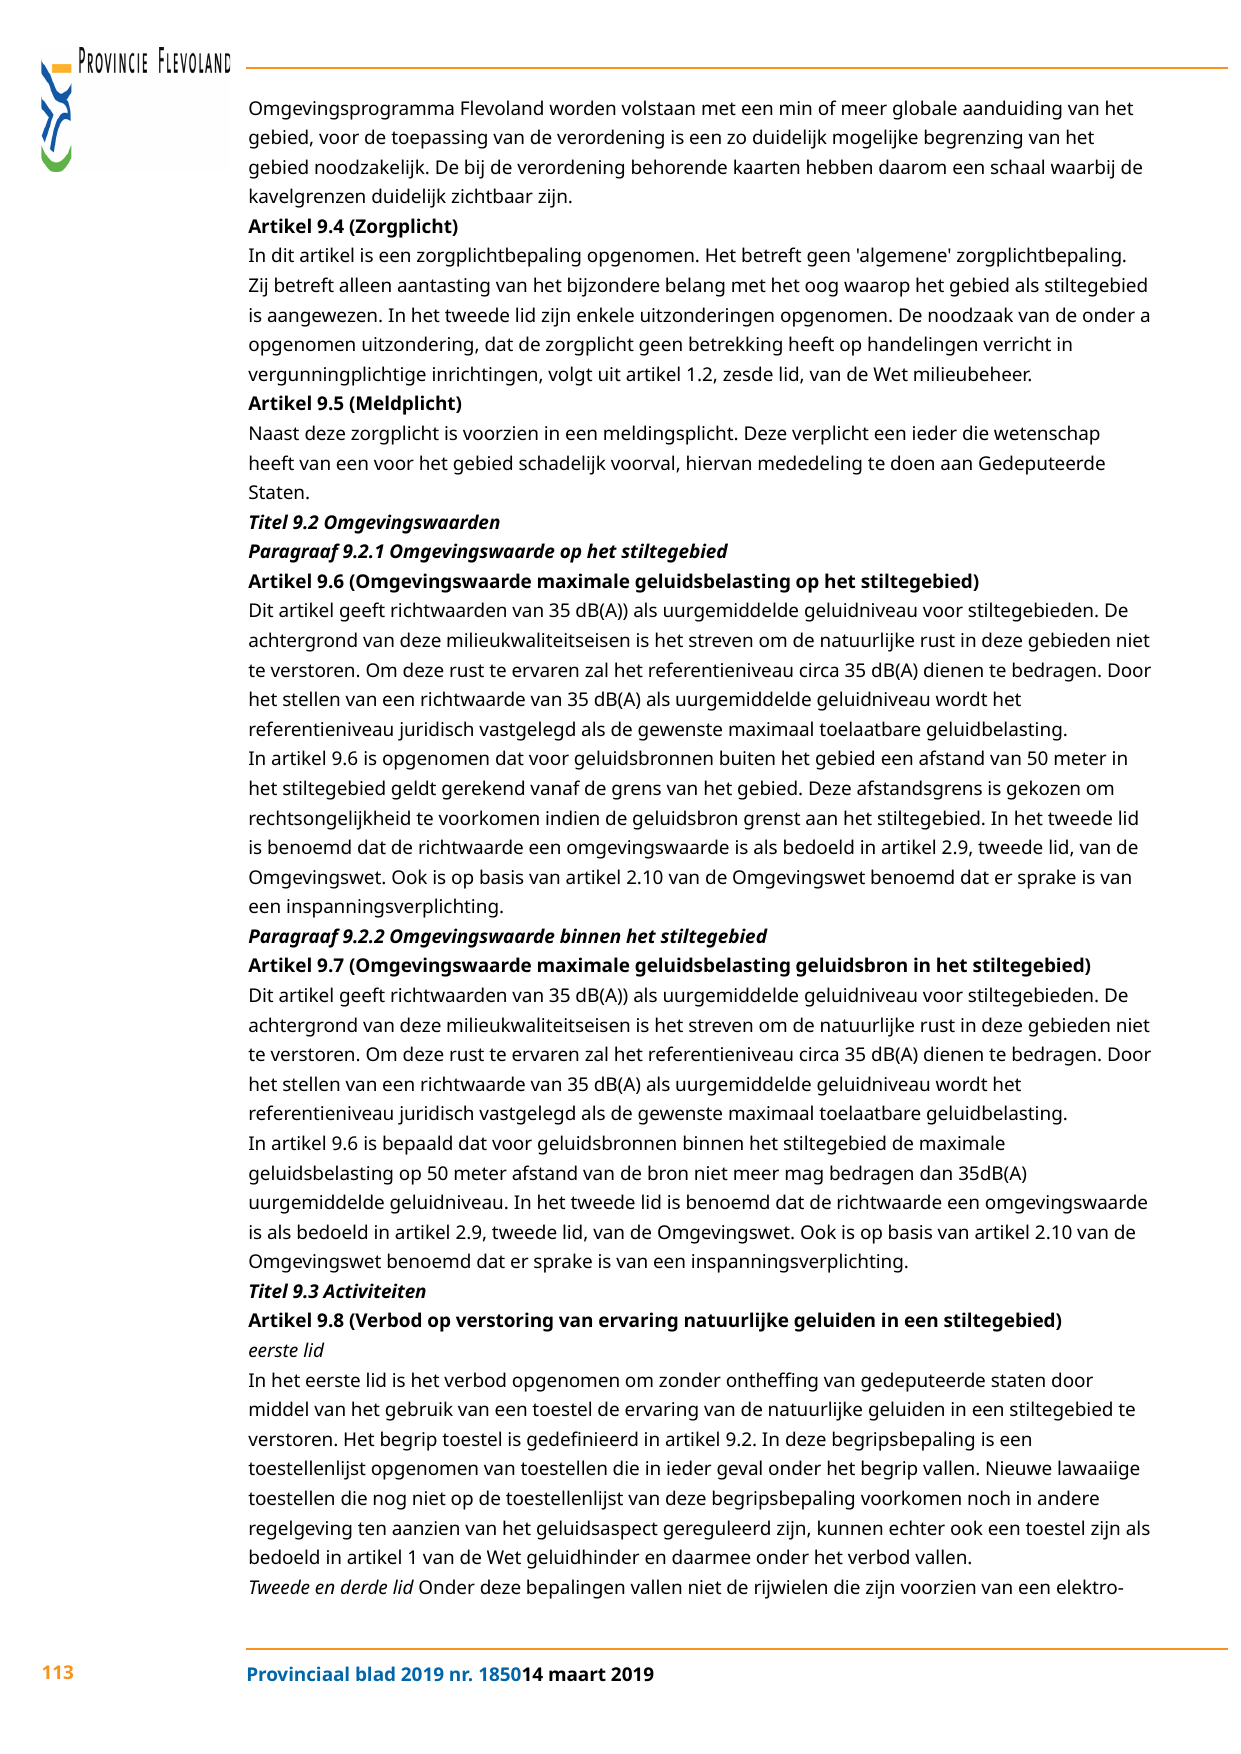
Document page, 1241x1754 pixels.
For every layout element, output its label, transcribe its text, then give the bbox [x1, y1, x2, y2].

text Dit artikel geeft richtwaarden van 35 dB(A)) als uurgemiddelde geluidniveau voor stiltegebieden. De achtergrond van deze milieukwaliteitseisen is het streven om de natuurlijke rust in deze gebieden niet te verstoren. Om deze rust te ervaren zal het referentieniveau circa 35 dB(A) dienen te bedragen. Door het stellen van een richtwaarde van 35 dB(A) als uurgemiddelde geluidniveau wordt het referentieniveau juridisch vastgelegd als de gewenste maximaal toelaatbare geluidbelasting. [248, 598, 1152, 742]
text Dit artikel geeft richtwaarden van 35 dB(A)) als uurgemiddelde geluidniveau voor stiltegebieden. De achtergrond van deze milieukwaliteitseisen is het streven om de natuurlijke rust in deze gebieden niet te verstoren. Om deze rust te ervaren zal het referentieniveau circa 35 dB(A) dienen te bedragen. Door het stellen van een richtwaarde van 35 dB(A) als uurgemiddelde geluidniveau wordt het referentieniveau juridisch vastgelegd als de gewenste maximaal toelaatbare geluidbelasting. [248, 982, 1152, 1126]
text Artikel 9.8 (Verbod op verstoring van ervaring natuurlijke geluiden in een stiltegebied) [248, 1308, 1152, 1333]
text eerste lid [248, 1337, 1152, 1363]
picture [41, 47, 231, 172]
text Artikel 9.6 (Omgevingswaarde maximale geluidsbelasting op het stiltegebied) [248, 568, 1152, 594]
text Omgevingsprogramma Flevoland worden volstaan met een min of meer globale aanduiding van het gebied, voor de toepassing van de verordening is een zo duidelijk mogelijke begrenzing van het gebied noodzakelijk. De bij de verordening behorende kaarten hebben daarom een schaal waarbij de kavelgrenzen duidelijk zichtbaar zijn. [248, 95, 1152, 209]
text In het eerste lid is het verbod opgenomen om zonder ontheffing van gedeputeerde staten door middel van het gebruik van een toestel de ervaring van de natuurlijke geluiden in een stiltegebied te verstoren. Het begrip toestel is gedefinieerd in artikel 9.2. In deze begripsbepaling is een toestellenlijst opgenomen van toestellen die in ieder geval onder het begrip vallen. Nieuwe lawaaiige toestellen die nog niet op de toestellenlijst van deze begripsbepaling voorkomen noch in andere regelgeving ten aanzien van het geluidsaspect gereguleerd zijn, kunnen echter ook een toestel zijn als bedoeld in artikel 1 van de Wet geluidhinder en daarmee onder het verbod vallen. [248, 1367, 1152, 1570]
text Paragraaf 9.2.1 Omgevingswaarde op het stiltegebied [248, 538, 1152, 564]
text Titel 9.2 Omgevingswaarden [248, 509, 1152, 535]
text Tweede en derde lid Onder deze bepalingen vallen niet de rijwielen die zijn voorzien van een elektro- [248, 1574, 1152, 1600]
text Artikel 9.4 (Zorgplicht) [248, 213, 1152, 239]
text In artikel 9.6 is opgenomen dat voor geluidsbronnen buiten het gebied een afstand van 50 meter in het stiltegebied geldt gerekend vanaf de grens van het gebied. Deze afstandsgrens is gekozen om rechtsongelijkheid te voorkomen indien de geluidsbron grenst aan het stiltegebied. In het tweede lid is benoemd dat de richtwaarde een omgevingswaarde is als bedoeld in artikel 2.9, tweede lid, van de Omgevingswet. Ook is op basis van artikel 2.10 van de Omgevingswet benoemd dat er sprake is van een inspanningsverplichting. [248, 746, 1152, 919]
text Naast deze zorgplicht is voorzien in een meldingsplicht. Deze verplicht een ieder die wetenschap heeft van een voor het gebied schadelijk voorval, hiervan mededeling te doen aan Gedeputeerde Staten. [248, 420, 1152, 505]
text In artikel 9.6 is bepaald dat voor geluidsbronnen binnen het stiltegebied de maximale geluidsbelasting op 50 meter afstand van de bron niet meer mag bedragen dan 35dB(A) uurgemiddelde geluidniveau. In het tweede lid is benoemd dat de richtwaarde een omgevingswaarde is als bedoeld in artikel 2.9, tweede lid, van de Omgevingswet. Ook is op basis van artikel 2.10 van de Omgevingswet benoemd dat er sprake is van een inspanningsverplichting. [248, 1130, 1152, 1274]
text In dit artikel is een zorgplichtbepaling opgenomen. Het betreft geen 'algemene' zorgplichtbepaling. Zij betreft alleen aantasting van het bijzondere belang met het oog waarop het gebied als stiltegebied is aangewezen. In het tweede lid zijn enkele uitzonderingen opgenomen. De noodzaak van de onder a opgenomen uitzondering, dat de zorgplicht geen betrekking heeft op handelingen verricht in vergunningplichtige inrichtingen, volgt uit artikel 1.2, zesde lid, van de Wet milieubeheer. [248, 243, 1152, 387]
text Artikel 9.5 (Meldplicht) [248, 391, 1152, 416]
text Titel 9.3 Activiteiten [248, 1278, 1152, 1304]
text Paragraaf 9.2.2 Omgevingswaarde binnen het stiltegebied [248, 923, 1152, 949]
text Artikel 9.7 (Omgevingswaarde maximale geluidsbelasting geluidsbron in het stiltegebied) [248, 953, 1152, 978]
